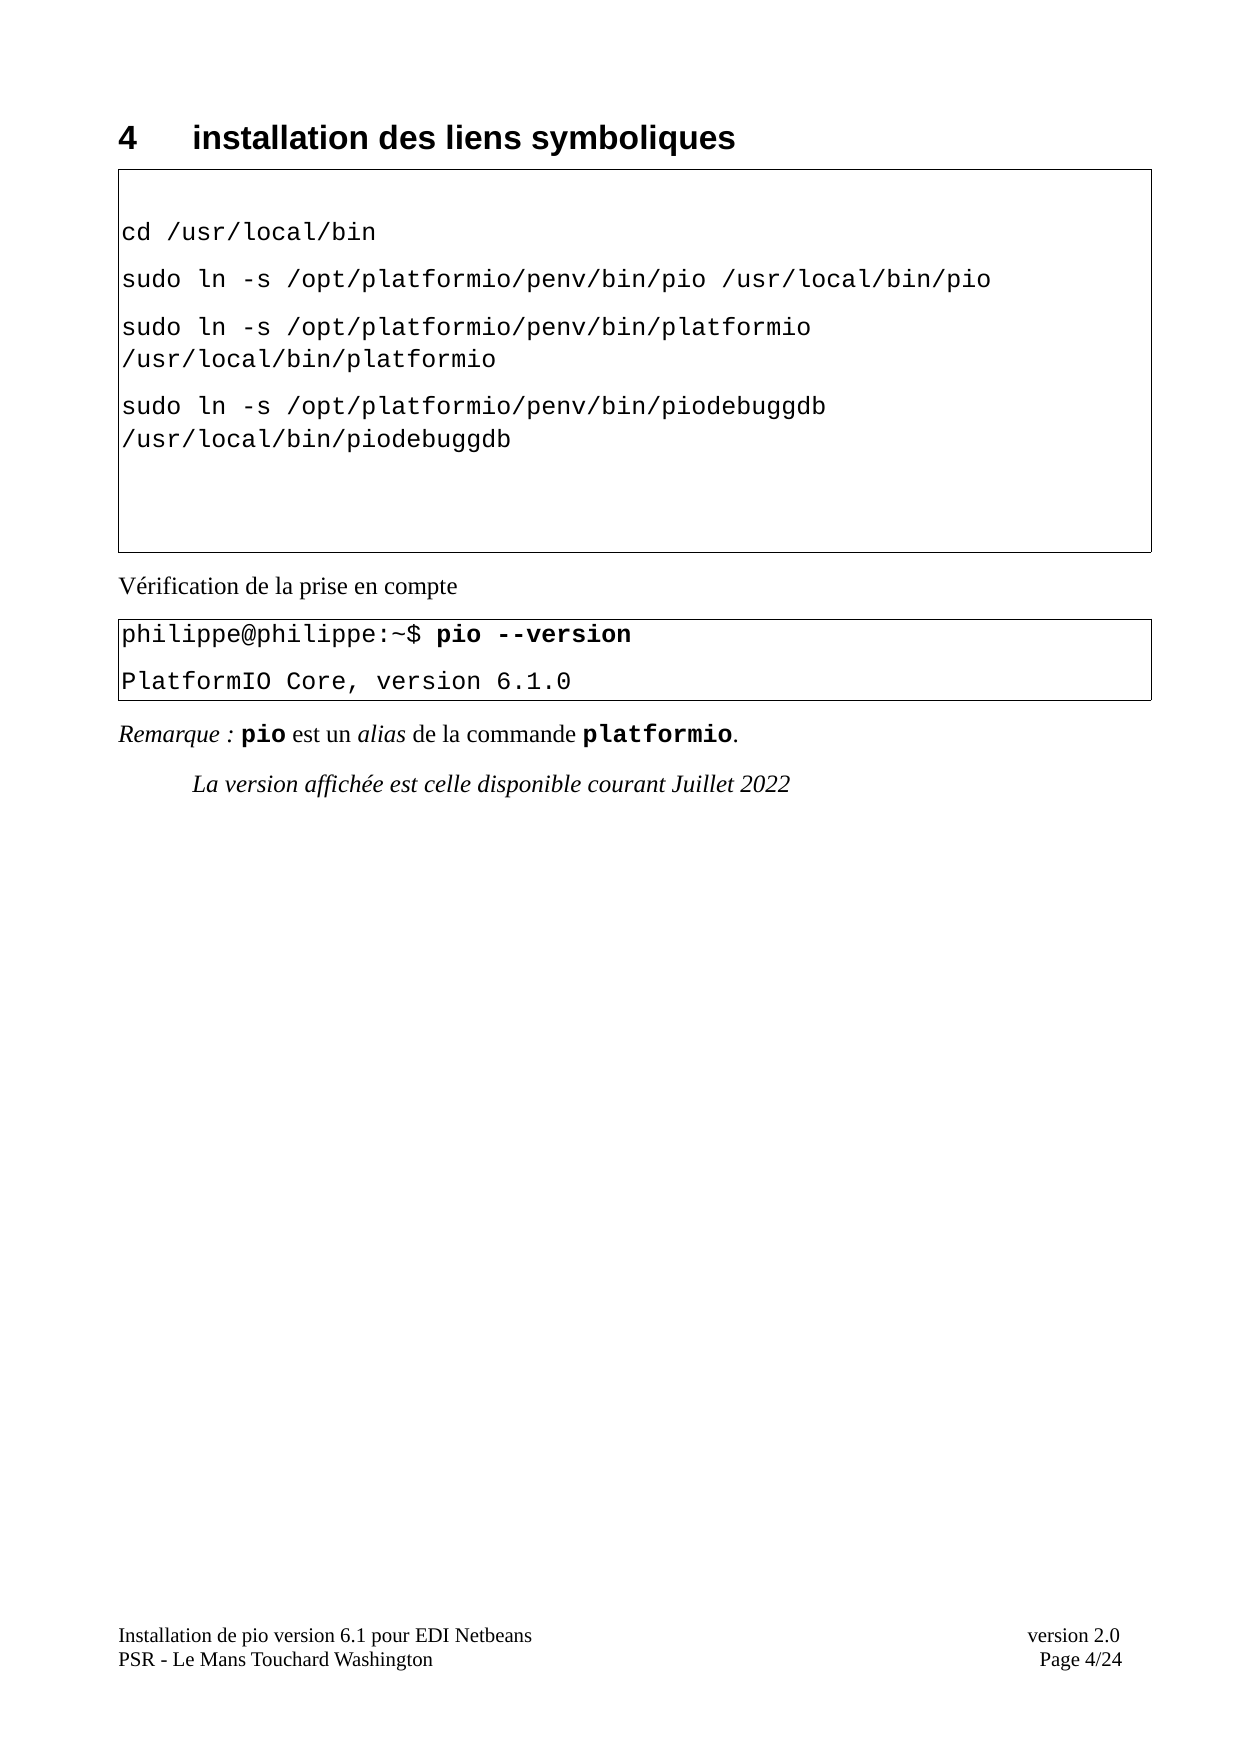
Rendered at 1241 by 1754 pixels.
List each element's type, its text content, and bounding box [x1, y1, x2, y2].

text PlatformIO Core, version 6.1.0 [119, 666, 1151, 700]
text Vérification de la prise en compte [118, 571, 1151, 600]
text cd /usr/local/bin [119, 217, 1151, 248]
subtitle installation des liens symboliques [118, 118, 1151, 157]
text sudo ln -s /opt/platformio/penv/bin/platformio /usr/local/bin/platformio [119, 311, 1151, 375]
text Remarque : pio est un alias de la commande platformio. [118, 719, 1151, 749]
text sudo ln -s /opt/platformio/penv/bin/piodebuggdb /usr/local/bin/piodebuggdb [119, 391, 1151, 454]
text sudo ln -s /opt/platformio/penv/bin/pio /usr/local/bin/pio [119, 264, 1151, 295]
text La version affichée est celle disponible courant Juillet 2022 [118, 769, 1151, 797]
text philippe@philippe:~$ pio --version [119, 620, 1151, 650]
